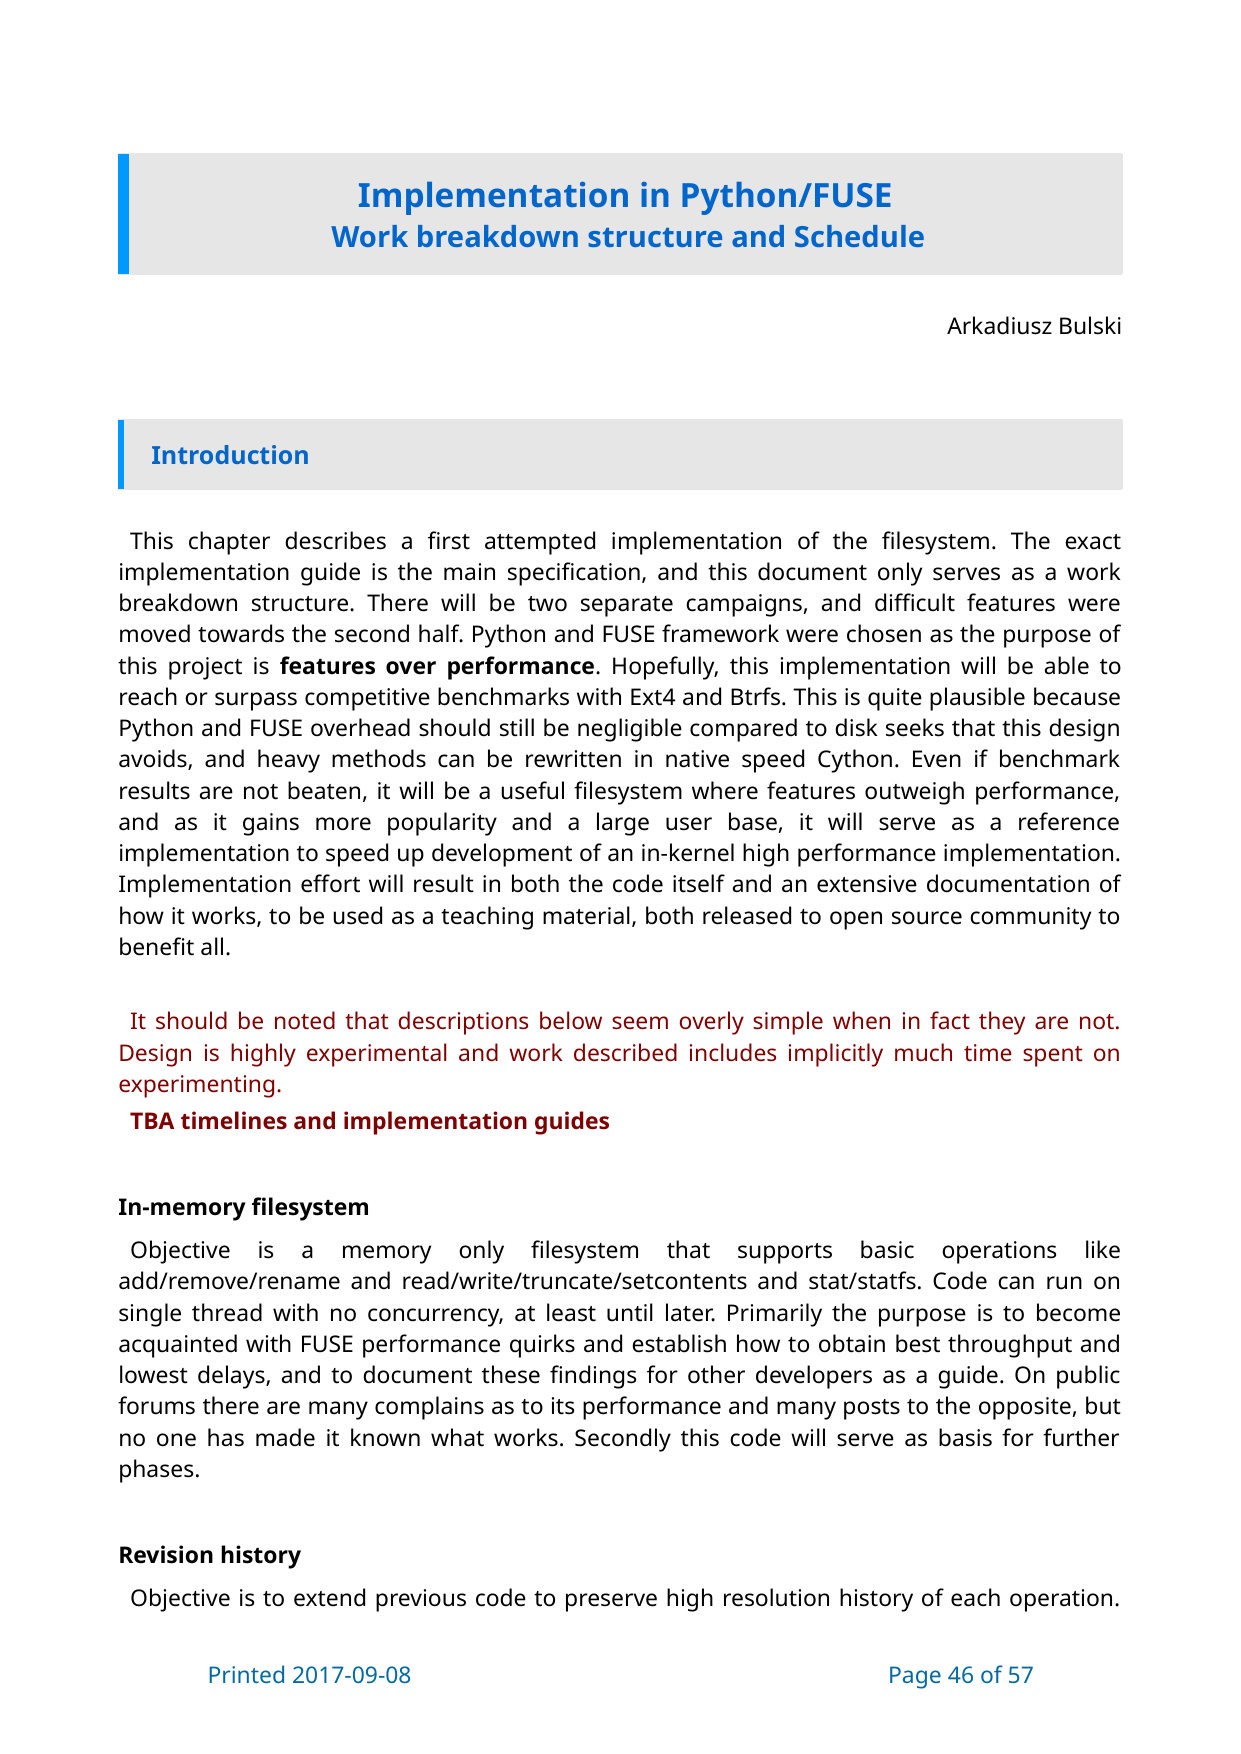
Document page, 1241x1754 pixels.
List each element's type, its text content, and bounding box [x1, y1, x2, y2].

subtitle Introduction [124, 421, 1122, 489]
text It should be noted that descriptions below seem overly simple when in fact they are not. Design is highly experimental and work described includes implicitly much time spent on experimenting. [118, 1005, 1122, 1099]
subtitle Implementation in Python/FUSE Work breakdown structure and Schedule [129, 155, 1122, 274]
text Objective is to extend previous code to preserve high resolution history of each operation. [118, 1582, 1122, 1613]
text Objective is a memory only filesystem that supports basic operations like add/remove/rename and read/write/truncate/setcontents and stat/statfs. Code can run on single thread with no concurrency, at least until later. Primarily the purpose is to become acquainted with FUSE performance quirks and establish how to obtain best throughput and lowest delays, and to document these findings for other developers as a guide. On public forums there are many complains as to its performance and many posts to the opposite, but no one has made it known what works. Secondly this code will serve as basis for further phases. [118, 1234, 1122, 1484]
text TBA timelines and implementation guides [118, 1105, 1122, 1136]
text This chapter describes a first attempted implementation of the filesystem. The exact implementation guide is the main specification, and this document only serves as a work breakdown structure. There will be two separate campaigns, and difficult features were moved towards the second half. Python and FUSE framework were chosen as the purpose of this project is features over performance. Hopefully, this implementation will be able to reach or surpass competitive benchmarks with Ext4 and Btrfs. This is quite plausible because Python and FUSE overhead should still be negligible compared to disk seeks that this design avoids, and heavy methods can be rewritten in native speed Cython. Even if benchmark results are not beaten, it will be a useful filesystem where features outweigh performance, and as it gains more popularity and a large user base, it will serve as a reference implementation to speed up development of an in-kernel high performance implementation. Implementation effort will result in both the code itself and an extensive documentation of how it works, to be used as a teaching material, both released to open source community to benefit all. [118, 524, 1122, 962]
subtitle In-memory filesystem [118, 1191, 1122, 1222]
subtitle Revision history [118, 1539, 1122, 1570]
text Arkadiusz Bulski [118, 310, 1122, 341]
